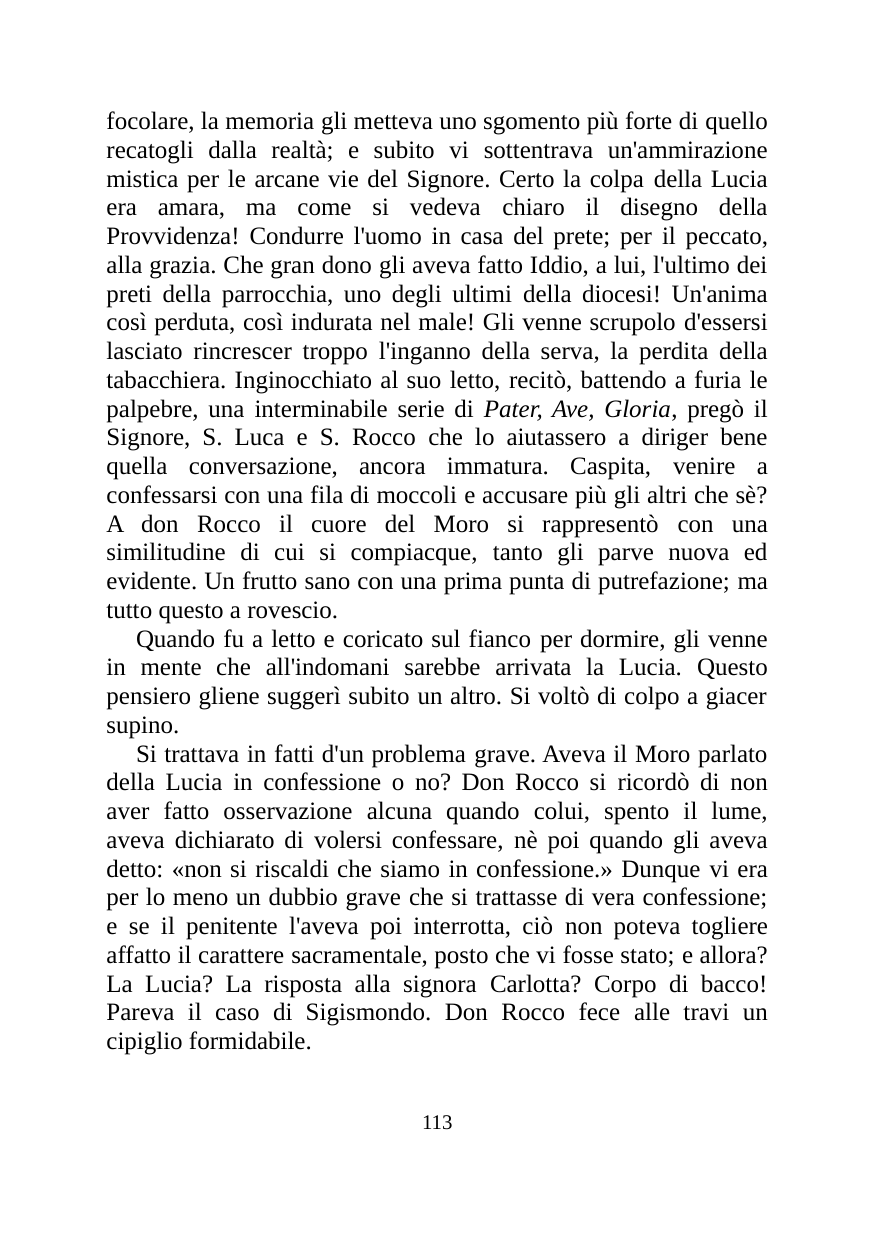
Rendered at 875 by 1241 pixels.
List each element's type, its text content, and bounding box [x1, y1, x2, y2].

text Quando fu a letto e coricato sul fianco per dormire, gli venne in mente che all'indomani sarebbe arrivata la Lucia. Questo pensiero gliene suggerì subito un altro. Si voltò di colpo a giacer supino. [106, 624, 768, 739]
text focolare, la memoria gli metteva uno sgomento più forte di quello recatogli dalla realtà; e subito vi sottentrava un'ammirazione mistica per le arcane vie del Signore. Certo la colpa della Lucia era amara, ma come si vedeva chiaro il disegno della Provvidenza! Condurre l'uomo in casa del prete; per il peccato, alla grazia. Che gran dono gli aveva fatto Iddio, a lui, l'ultimo dei preti della parrocchia, uno degli ultimi della diocesi! Un'anima così perduta, così indurata nel male! Gli venne scrupolo d'essersi lasciato rincrescer troppo l'inganno della serva, la perdita della tabacchiera. Inginocchiato al suo letto, recitò, battendo a furia le palpebre, una interminabile serie di Pater, Ave, Gloria, pregò il Signore, S. Luca e S. Rocco che lo aiutassero a diriger bene quella conversazione, ancora immatura. Caspita, venire a confessarsi con una fila di moccoli e accusare più gli altri che sè? A don Rocco il cuore del Moro si rappresentò con una similitudine di cui si compiacque, tanto gli parve nuova ed evidente. Un frutto sano con una prima punta di putrefazione; ma tutto questo a rovescio. [106, 106, 768, 624]
text Si trattava in fatti d'un problema grave. Aveva il Moro parlato della Lucia in confessione o no? Don Rocco si ricordò di non aver fatto osservazione alcuna quando colui, spento il lume, aveva dichiarato di volersi confessare, nè poi quando gli aveva detto: «non si riscaldi che siamo in confessione.» Dunque vi era per lo meno un dubbio grave che si trattasse di vera confessione; e se il penitente l'aveva poi interrotta, ciò non poteva togliere affatto il carattere sacramentale, posto che vi fosse stato; e allora? La Lucia? La risposta alla signora Carlotta? Corpo di bacco! Pareva il caso di Sigismondo. Don Rocco fece alle travi un cipiglio formidabile. [106, 739, 768, 1055]
